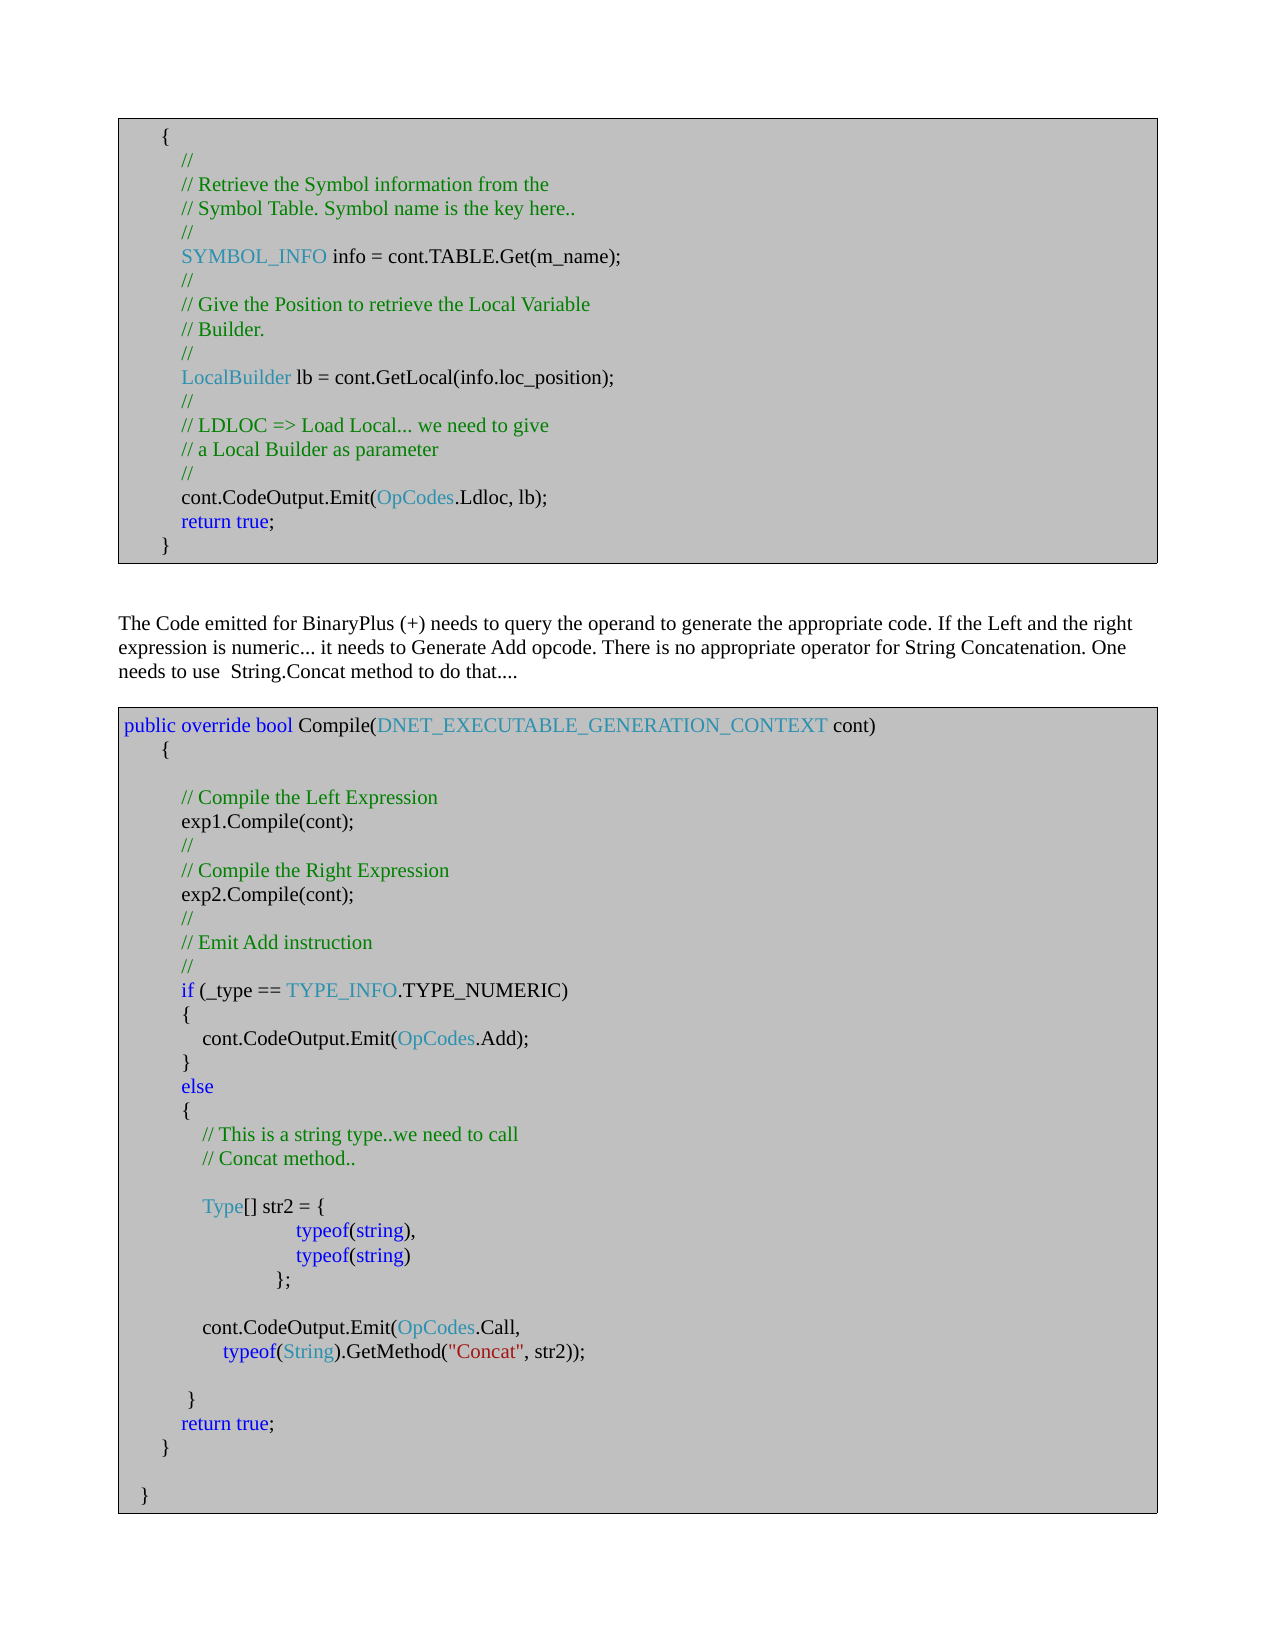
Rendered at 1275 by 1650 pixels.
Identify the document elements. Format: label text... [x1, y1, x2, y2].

table_header public override bool Compile(DNET_EXECUTABLE_GENERATION_CONTEXT cont) { // Compile the Left Expression exp1.Compile(cont); // // Compile the Right Expression exp2.Compile(cont); // // Emit Add instruction // if (_type == TYPE_INFO.TYPE_NUMERIC) { cont.CodeOutput.Emit(OpCodes.Add); } else { // This is a string type..we need to call // Concat method.. Type[] str2 = { typeof(string), typeof(string) }; cont.CodeOutput.Emit(OpCodes.Call, typeof(String).GetMethod("Concat", str2)); } return true; } } [119, 708, 1157, 1513]
text The Code emitted for BinaryPlus (+) needs to query the operand to generate the appropriate code. If the Left and the right expression is numeric... it needs to Generate Add opcode. There is no appropriate operator for String Concatenation. One needs to use String.Concat method to do that.... [118, 611, 1157, 683]
table_header { // // Retrieve the Symbol information from the // Symbol Table. Symbol name is the key here.. // SYMBOL_INFO info = cont.TABLE.Get(m_name); // // Give the Position to retrieve the Local Variable // Builder. // LocalBuilder lb = cont.GetLocal(info.loc_position); // // LDLOC => Load Local... we need to give // a Local Builder as parameter // cont.CodeOutput.Emit(OpCodes.Ldloc, lb); return true; } [119, 119, 1157, 563]
